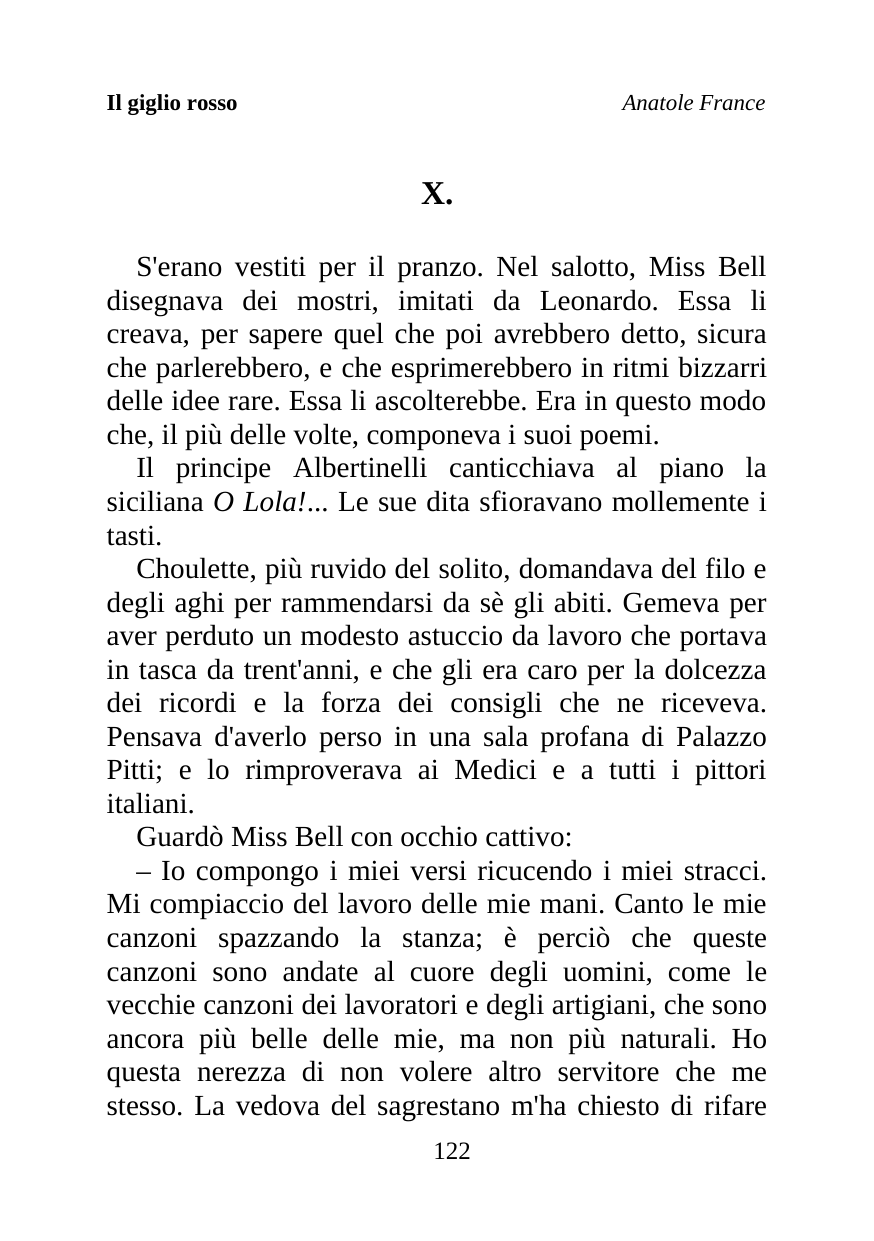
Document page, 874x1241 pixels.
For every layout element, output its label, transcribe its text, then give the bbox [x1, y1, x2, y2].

subtitle X. [106, 173, 768, 212]
text Choulette, più ruvido del solito, domandava del filo e degli aghi per rammendarsi da sè gli abiti. Gemeva per aver perduto un modesto astuccio da lavoro che portava in tasca da trent'anni, e che gli era caro per la dolcezza dei ricordi e la forza dei consigli che ne riceveva. Pensava d'averlo perso in una sala profana di Palazzo Pitti; e lo rimproverava ai Medici e a tutti i pittori italiani. [106, 551, 768, 819]
text – Io compongo i miei versi ricucendo i miei stracci. Mi compiaccio del lavoro delle mie mani. Canto le mie canzoni spazzando la stanza; è perciò che queste canzoni sono andate al cuore degli uomini, come le vecchie canzoni dei lavoratori e degli artigiani, che sono ancora più belle delle mie, ma non più naturali. Ho questa nerezza di non volere altro servitore che me stesso. La vedova del sagrestano m'ha chiesto di rifare [106, 853, 768, 1121]
text Il principe Albertinelli canticchiava al piano la siciliana O Lola!... Le sue dita sfioravano mollemente i tasti. [106, 451, 768, 551]
text Guardò Miss Bell con occhio cattivo: [106, 819, 768, 853]
text S'erano vestiti per il pranzo. Nel salotto, Miss Bell disegnava dei mostri, imitati da Leonardo. Essa li creava, per sapere quel che poi avrebbero detto, sicura che parlerebbero, e che esprimerebbero in ritmi bizzarri delle idee rare. Essa li ascolterebbe. Era in questo modo che, il più delle volte, componeva i suoi poemi. [106, 249, 768, 451]
